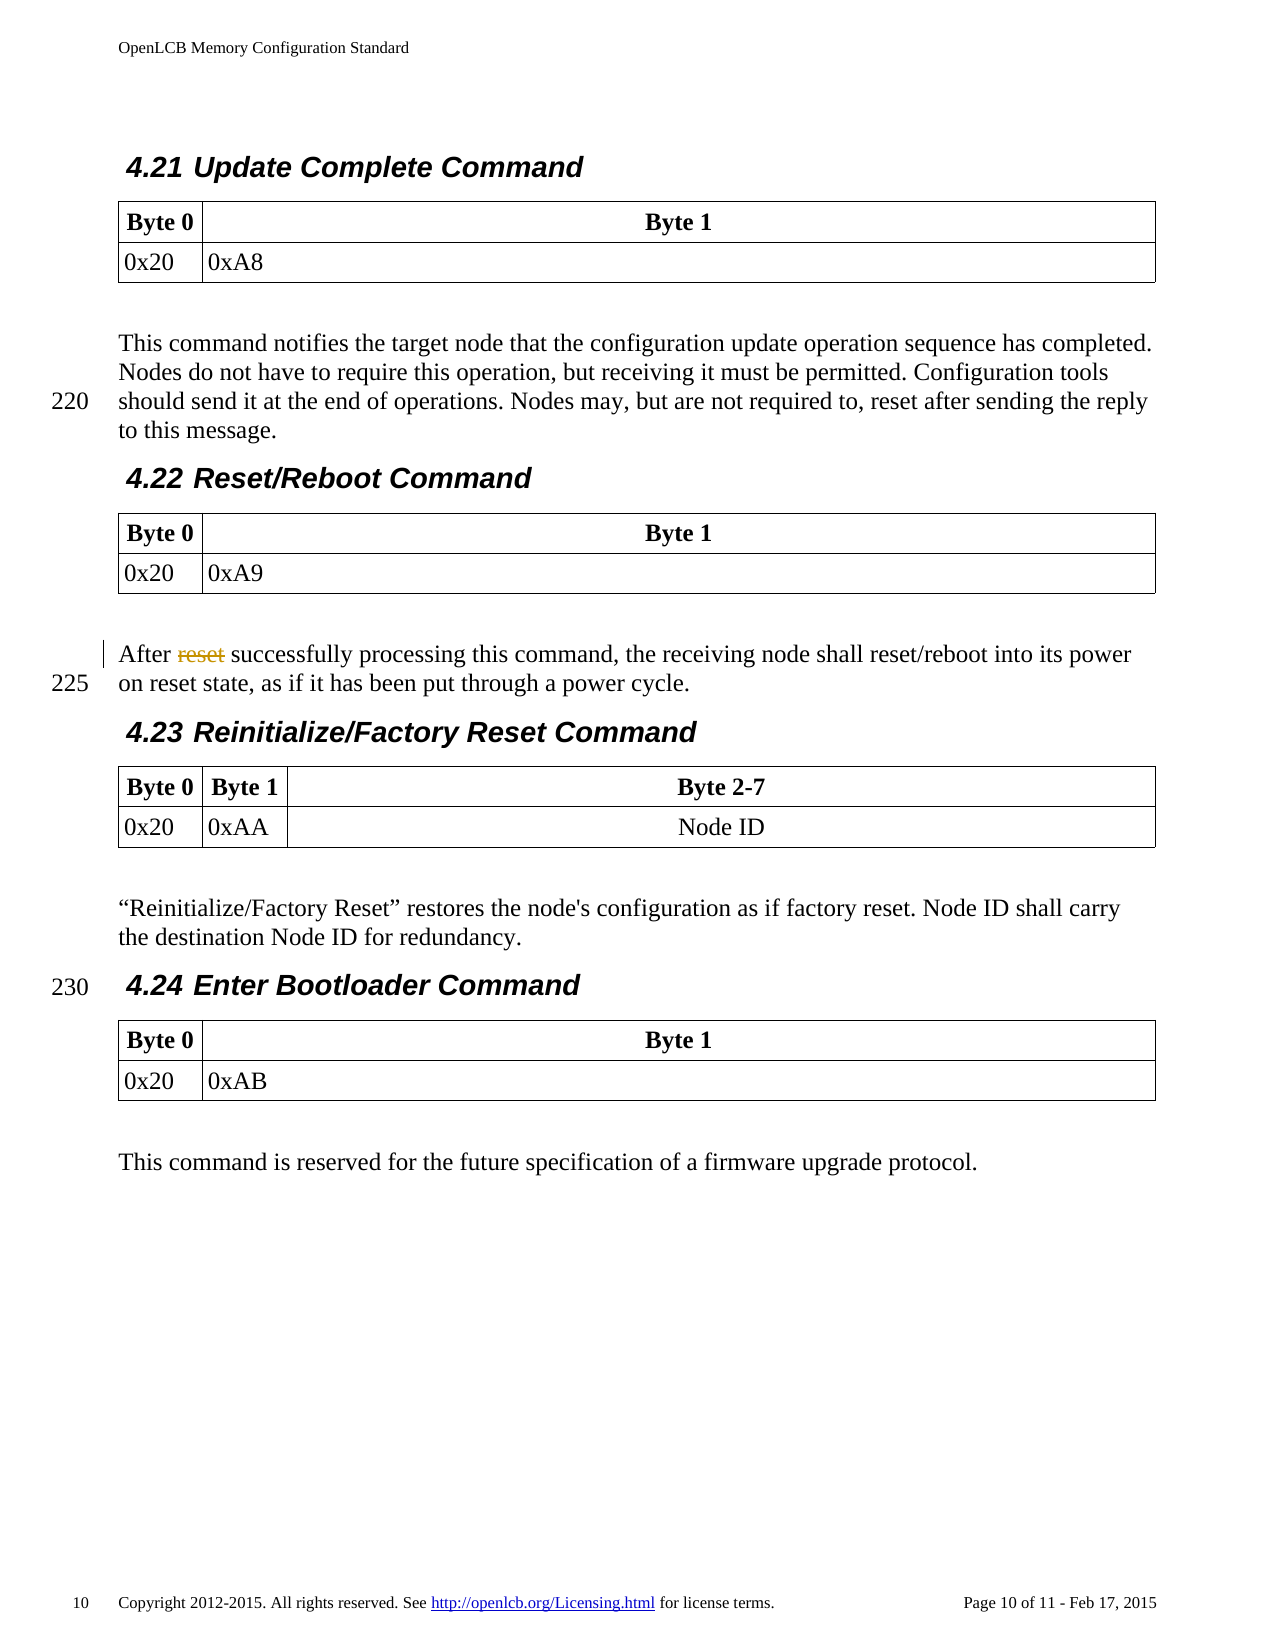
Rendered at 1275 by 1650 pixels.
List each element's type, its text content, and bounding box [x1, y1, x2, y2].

subtitle Reinitialize/Factory Reset Command [118, 715, 1157, 748]
table_cell 0x20 [119, 243, 202, 282]
table_header Byte 0 [119, 514, 202, 553]
table_header Byte 2-7 [288, 767, 1155, 806]
table_cell Node ID [288, 807, 1155, 847]
table_header Byte 0 [119, 1021, 202, 1060]
subtitle Enter Bootloader Command [118, 968, 1157, 1002]
text This command notifies the target node that the configuration update operation sequence has completed. Nodes do not have to require this operation, but receiving it must be permitted. Configuration tools should send it at the end of operations. Nodes may, but are not required to, reset after sending the reply to this message. [118, 328, 1157, 443]
table_cell 0x20 [119, 807, 202, 847]
table_header Byte 1 [203, 1021, 1155, 1060]
table_cell 0x20 [119, 1061, 202, 1100]
text This command is reserved for the future specification of a firmware upgrade protocol. [118, 1147, 1157, 1176]
table_cell 0xA9 [203, 554, 1155, 593]
table_header Byte 1 [203, 514, 1155, 553]
subtitle Reset/Reboot Command [118, 461, 1157, 495]
text “Reinitialize/Factory Reset” restores the node's configuration as if factory reset. Node ID shall carry the destination Node ID for redundancy. [118, 893, 1157, 951]
table_header Byte 0 [119, 202, 202, 242]
table_cell 0xAA [203, 807, 287, 847]
text After successfully processing this command, the receiving node shall reset/reboot into its power on reset state, as if it has been put through a power cycle. [118, 639, 1157, 697]
table_cell 0xA8 [203, 243, 1155, 282]
table_header Byte 1 [203, 767, 287, 806]
table_header Byte 0 [119, 767, 202, 806]
table_header Byte 1 [203, 202, 1155, 242]
table_cell 0x20 [119, 554, 202, 593]
subtitle Update Complete Command [118, 150, 1157, 183]
table_cell 0xAB [203, 1061, 1155, 1100]
